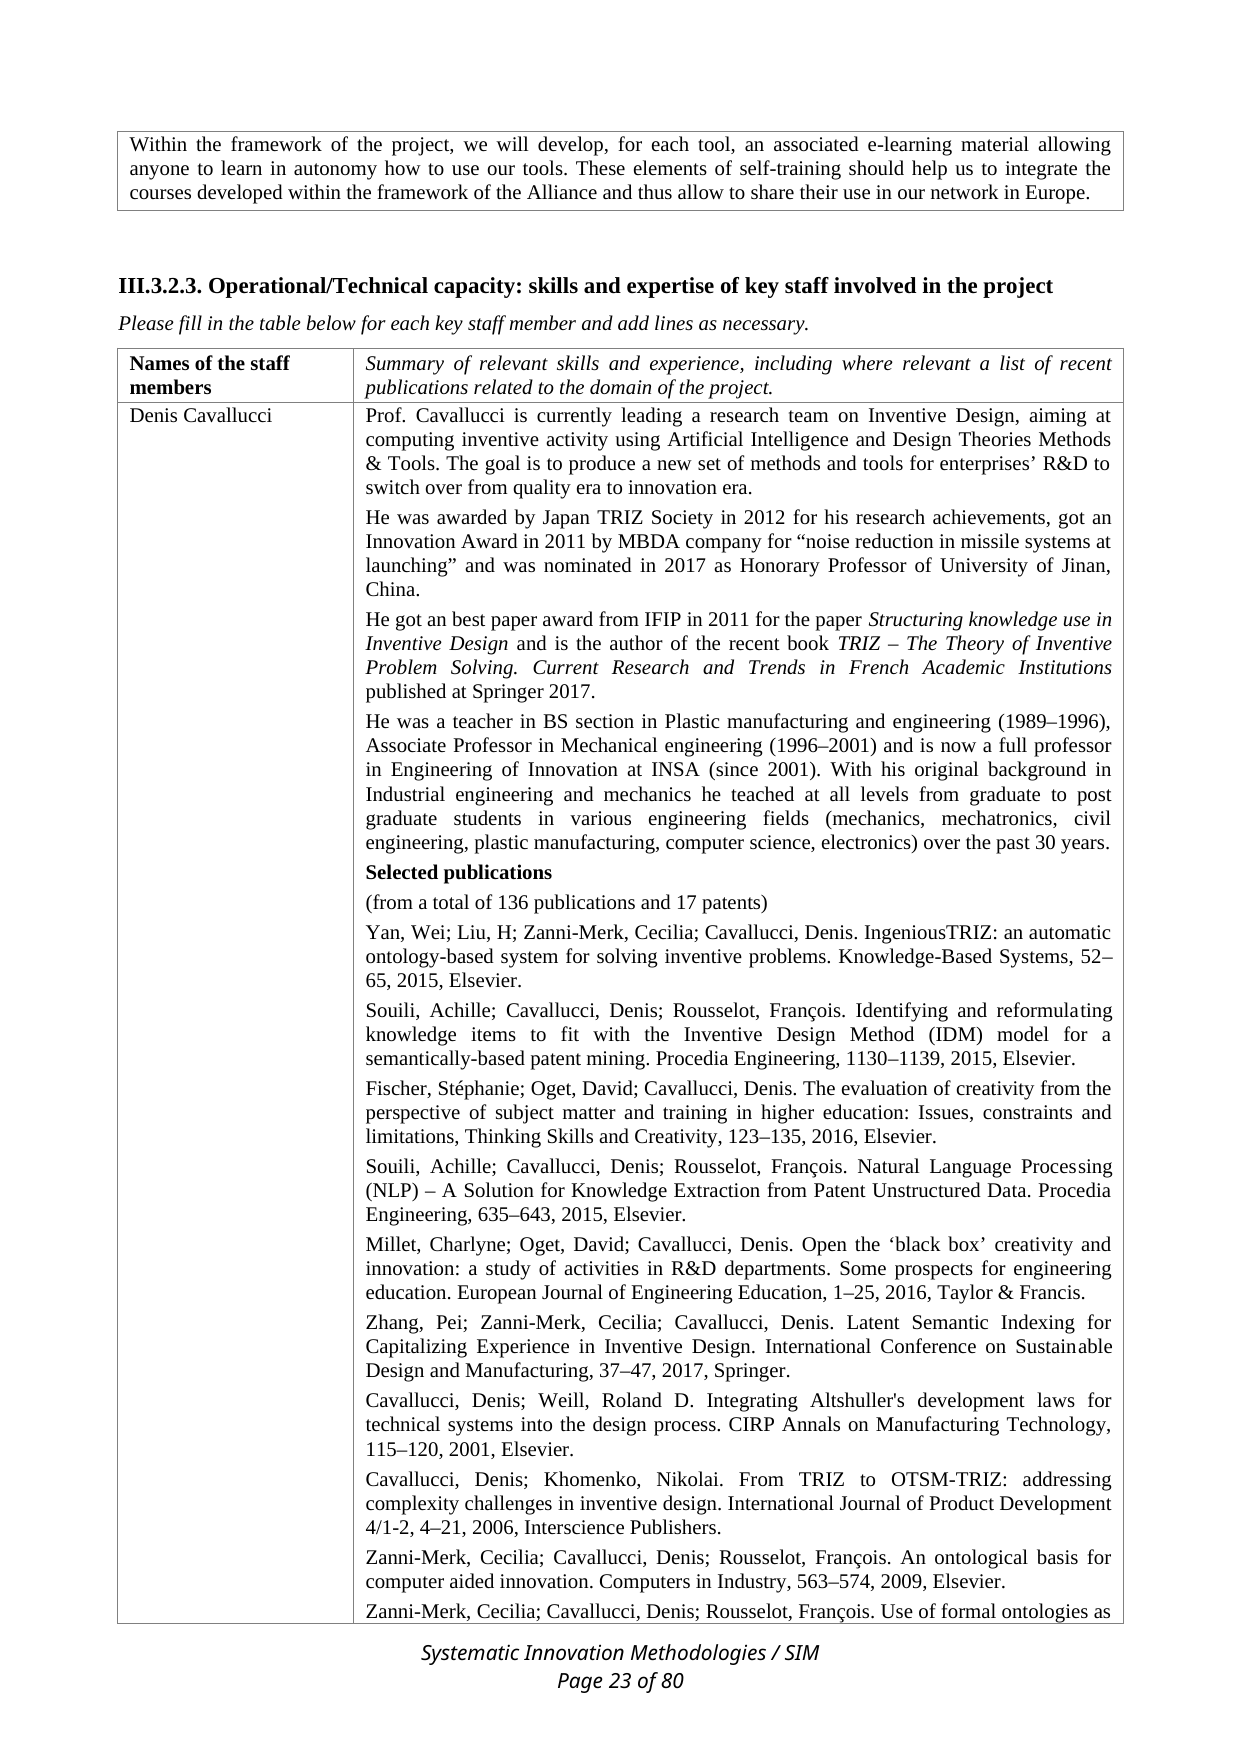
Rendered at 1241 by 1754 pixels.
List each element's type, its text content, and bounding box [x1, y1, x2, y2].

table_cell Denis Cavallucci [118, 403, 353, 1623]
table_header Within the framework of the project, we will develop, for each tool, an associated e-learning material allowing anyone to learn in autonomy how to use our tools. These elements of self-training should help us to integrate the courses developed within the framework of the Alliance and thus allow to share their use in our network in Europe. [118, 132, 1123, 210]
table_header Names of the staff members [118, 349, 353, 402]
text III.3.2.3. Operational/Technical capacity: skills and expertise of key staff involved in the project [118, 272, 1122, 298]
table_header Summary of relevant skills and experience, including where relevant a list of recent publications related to the domain of the project. [354, 349, 1123, 402]
text Please fill in the table below for each key staff member and add lines as necessary. [118, 311, 1122, 335]
table_cell Prof. Cavallucci is currently leading a research team on Inventive Design, aiming at computing inventive activity using Artificial Intelligence and Design Theories Methods & Tools. The goal is to produce a new set of methods and tools for enterprises’ R&D to switch over from quality era to innovation era. He was awarded by Japan TRIZ Society in 2012 for his research achievements, got an Innovation Award in 2011 by MBDA company for “noise reduction in missile systems at launching” and was nominated in 2017 as Honorary Professor of University of Jinan, China. He got an best paper award from IFIP in 2011 for the paper Structuring knowledge use in Inventive Design and is the author of the recent book TRIZ – The Theory of Inventive Problem Solving. Current Research and Trends in French Academic Institutions published at Springer 2017. He was a teacher in BS section in Plastic manufacturing and engineering (1989–1996), Associate Professor in Mechanical engineering (1996–2001) and is now a full professor in Engineering of Innovation at INSA (since 2001). With his original background in Industrial engineering and mechanics he teached at all levels from graduate to post graduate students in various engineering fields (mechanics, mechatronics, civil engineering, plastic manufacturing, computer science, electronics) over the past 30 years. Selected publications (from a total of 136 publications and 17 patents) Yan, Wei; Liu, H; Zanni-Merk, Cecilia; Cavallucci, Denis. IngeniousTRIZ: an automatic ontology-based system for solving inventive problems. Knowledge-Based Systems, 52–65, 2015, Elsevier. Souili, Achille; Cavallucci, Denis; Rousselot, François. Identifying and reformula­ting knowledge items to fit with the Inventive Design Method (IDM) model for a semantically-based patent mining. Procedia Engineering, 1130–1139, 2015, Elsevier. Fischer, Stéphanie; Oget, David; Cavallucci, Denis. The evaluation of creativity from the perspective of subject matter and training in higher education: Issues, constraints and limitations, Thinking Skills and Creativity, 123–135, 2016, Elsevier. Souili, Achille; Cavallucci, Denis; Rousselot, François. Natural Language Proces­sing (NLP) – A Solution for Knowledge Extraction from Patent Unstructured Data. Procedia Engineering, 635–643, 2015, Elsevier. Millet, Charlyne; Oget, David; Cavallucci, Denis. Open the ‘black box’ creativity and innovation: a study of activities in R&D departments. Some prospects for engineering education. European Journal of Engineering Education, 1–25, 2016, Taylor & Francis. Zhang, Pei; Zanni-Merk, Cecilia; Cavallucci, Denis. Latent Semantic Indexing for Capitalizing Experience in Inventive Design. International Conference on Sustain­able Design and Manufacturing, 37–47, 2017, Springer. Cavallucci, Denis; Weill, Roland D. Integrating Altshuller's development laws for technical systems into the design process. CIRP Annals on Manufacturing Technology, 115–120, 2001, Elsevier. Cavallucci, Denis; Khomenko, Nikolai. From TRIZ to OTSM-TRIZ: addressing complexity challenges in inventive design. International Journal of Product Development 4/1-2, 4–21, 2006, Interscience Publishers. Zanni-Merk, Cecilia; Cavallucci, Denis; Rousselot, François. An ontological basis for computer aided innovation. Computers in Industry, 563–574, 2009, Elsevier. Zanni-Merk, Cecilia; Cavallucci, Denis; Rousselot, François. Use of formal ontologies as [354, 403, 1123, 1623]
